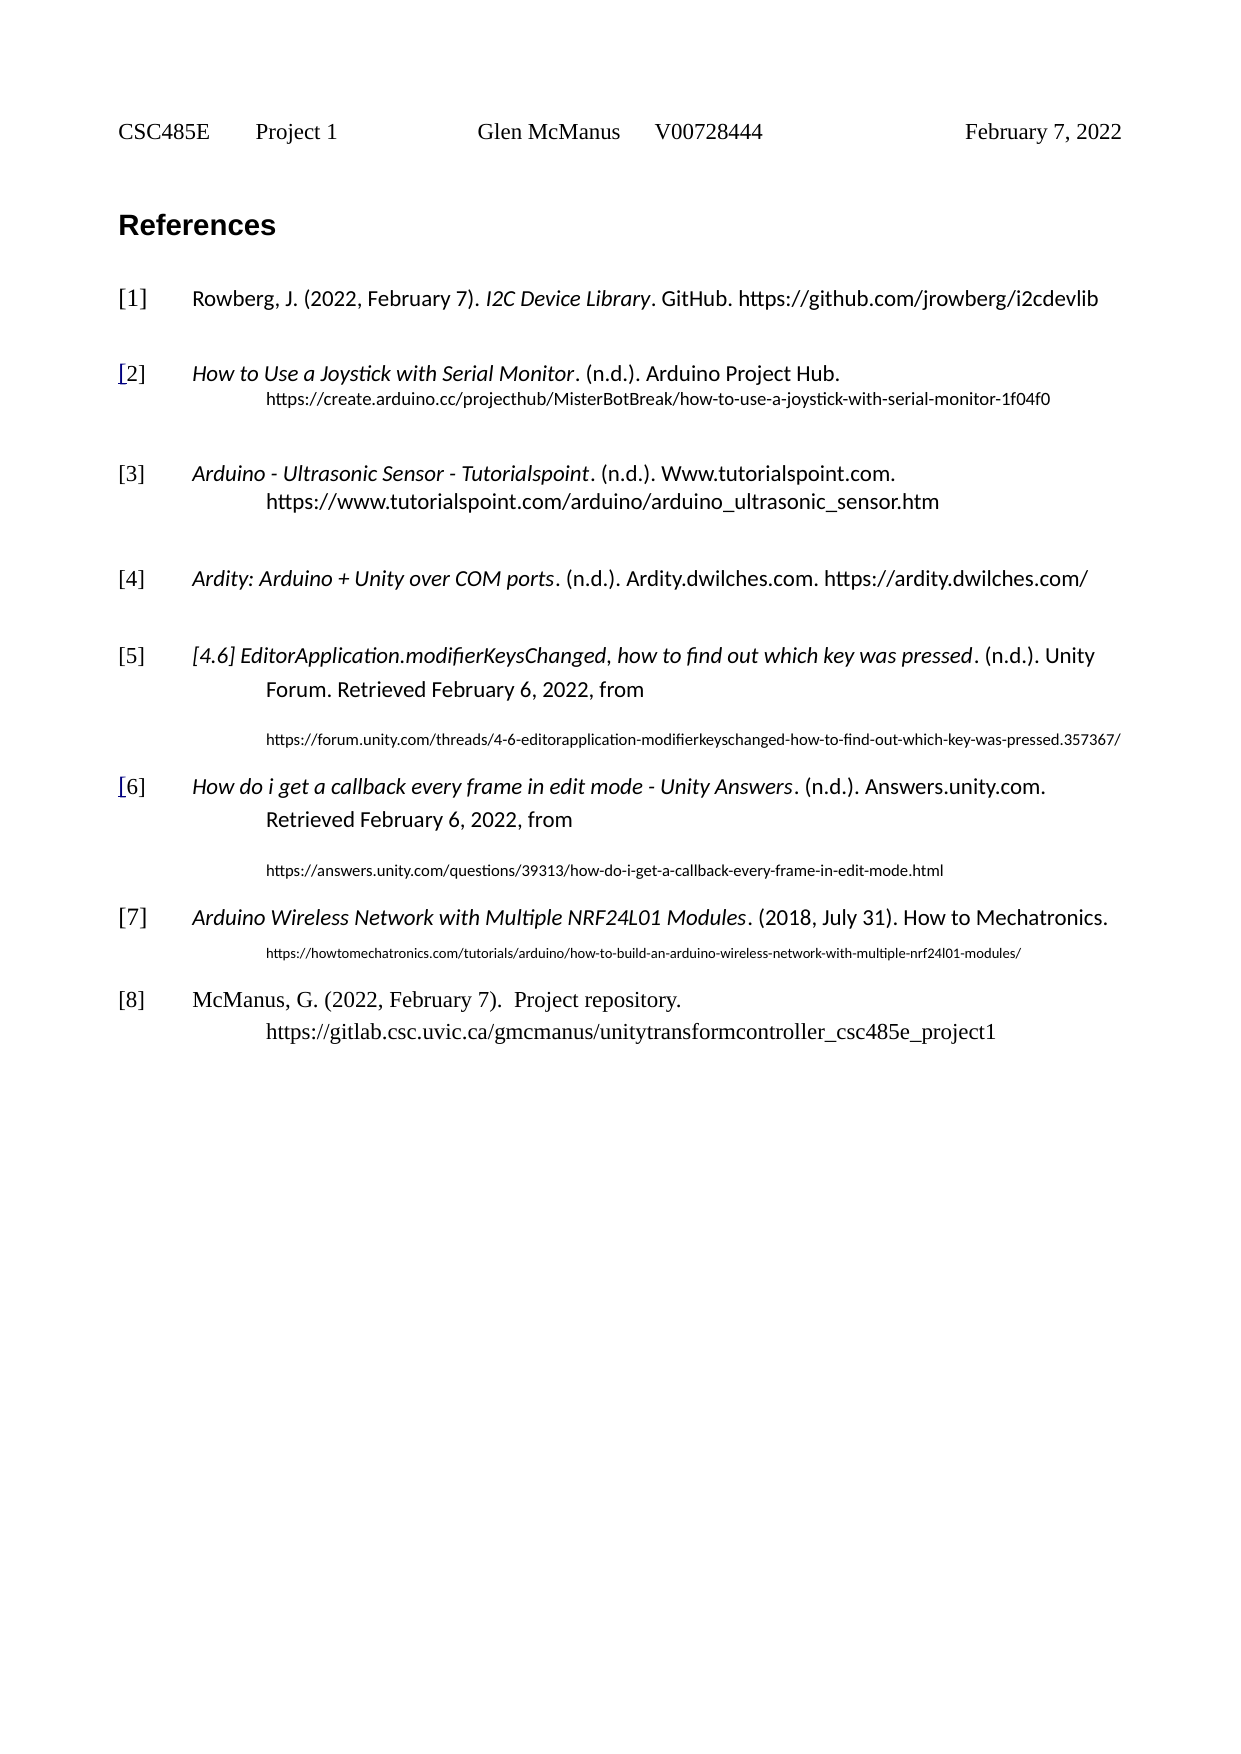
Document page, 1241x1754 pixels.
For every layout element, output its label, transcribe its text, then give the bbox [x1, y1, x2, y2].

subtitle References [118, 174, 1122, 241]
text [2] How to Use a Joystick with Serial Monitor. (n.d.). Arduino Project Hub. https://create.arduino.cc/projecthub/MisterBotBreak/how-to-use-a-joystick-with-serial-monitor-1f04f0 [118, 358, 1122, 410]
text ‌[6] How do i get a callback every frame in edit mode - Unity Answers. (n.d.). Answers.unity.com. Retrieved February 6, 2022, from [118, 771, 1122, 833]
text [7] Arduino Wireless Network with Multiple NRF24L01 Modules. (2018, July 31). How to Mechatronics. https://howtomechatronics.com/tutorials/arduino/how-to-build-an-arduino-wireless-network-with-multiple-nrf24l01-modules/ [118, 902, 1122, 964]
text [4] Ardity: Arduino + Unity over COM ports. (n.d.). Ardity.dwilches.com. https://ardity.dwilches.com/ [118, 564, 1122, 592]
text ‌ [118, 515, 1122, 544]
text ‌[8] McManus, G. (2022, February 7). Project repository. https://gitlab.csc.uvic.ca/gmcmanus/unitytransformcontroller_csc485e_project1 [118, 984, 1122, 1045]
text https://forum.unity.com/threads/4-6-editorapplication-modifierkeyschanged-how-to-find-out-which-key-was-pressed.357367/ [118, 723, 1122, 751]
text ‌ [118, 592, 1122, 621]
text https://answers.unity.com/questions/39313/how-do-i-get-a-callback-every-frame-in-edit-mode.html [118, 854, 1122, 882]
text [3] Arduino - Ultrasonic Sensor - Tutorialspoint. (n.d.). Www.tutorialspoint.com. https://www.tutorialspoint.com/arduino/arduino_ultrasonic_sensor.htm [118, 459, 1122, 515]
text [5] [4.6] EditorApplication.modifierKeysChanged, how to find out which key was pressed. (n.d.). Unity Forum. Retrieved February 6, 2022, from [118, 641, 1122, 703]
text [1] Rowberg, J. (2022, February 7). I2C Device Library. GitHub. https://github.com/jrowberg/i2cdevlib [118, 254, 1122, 312]
